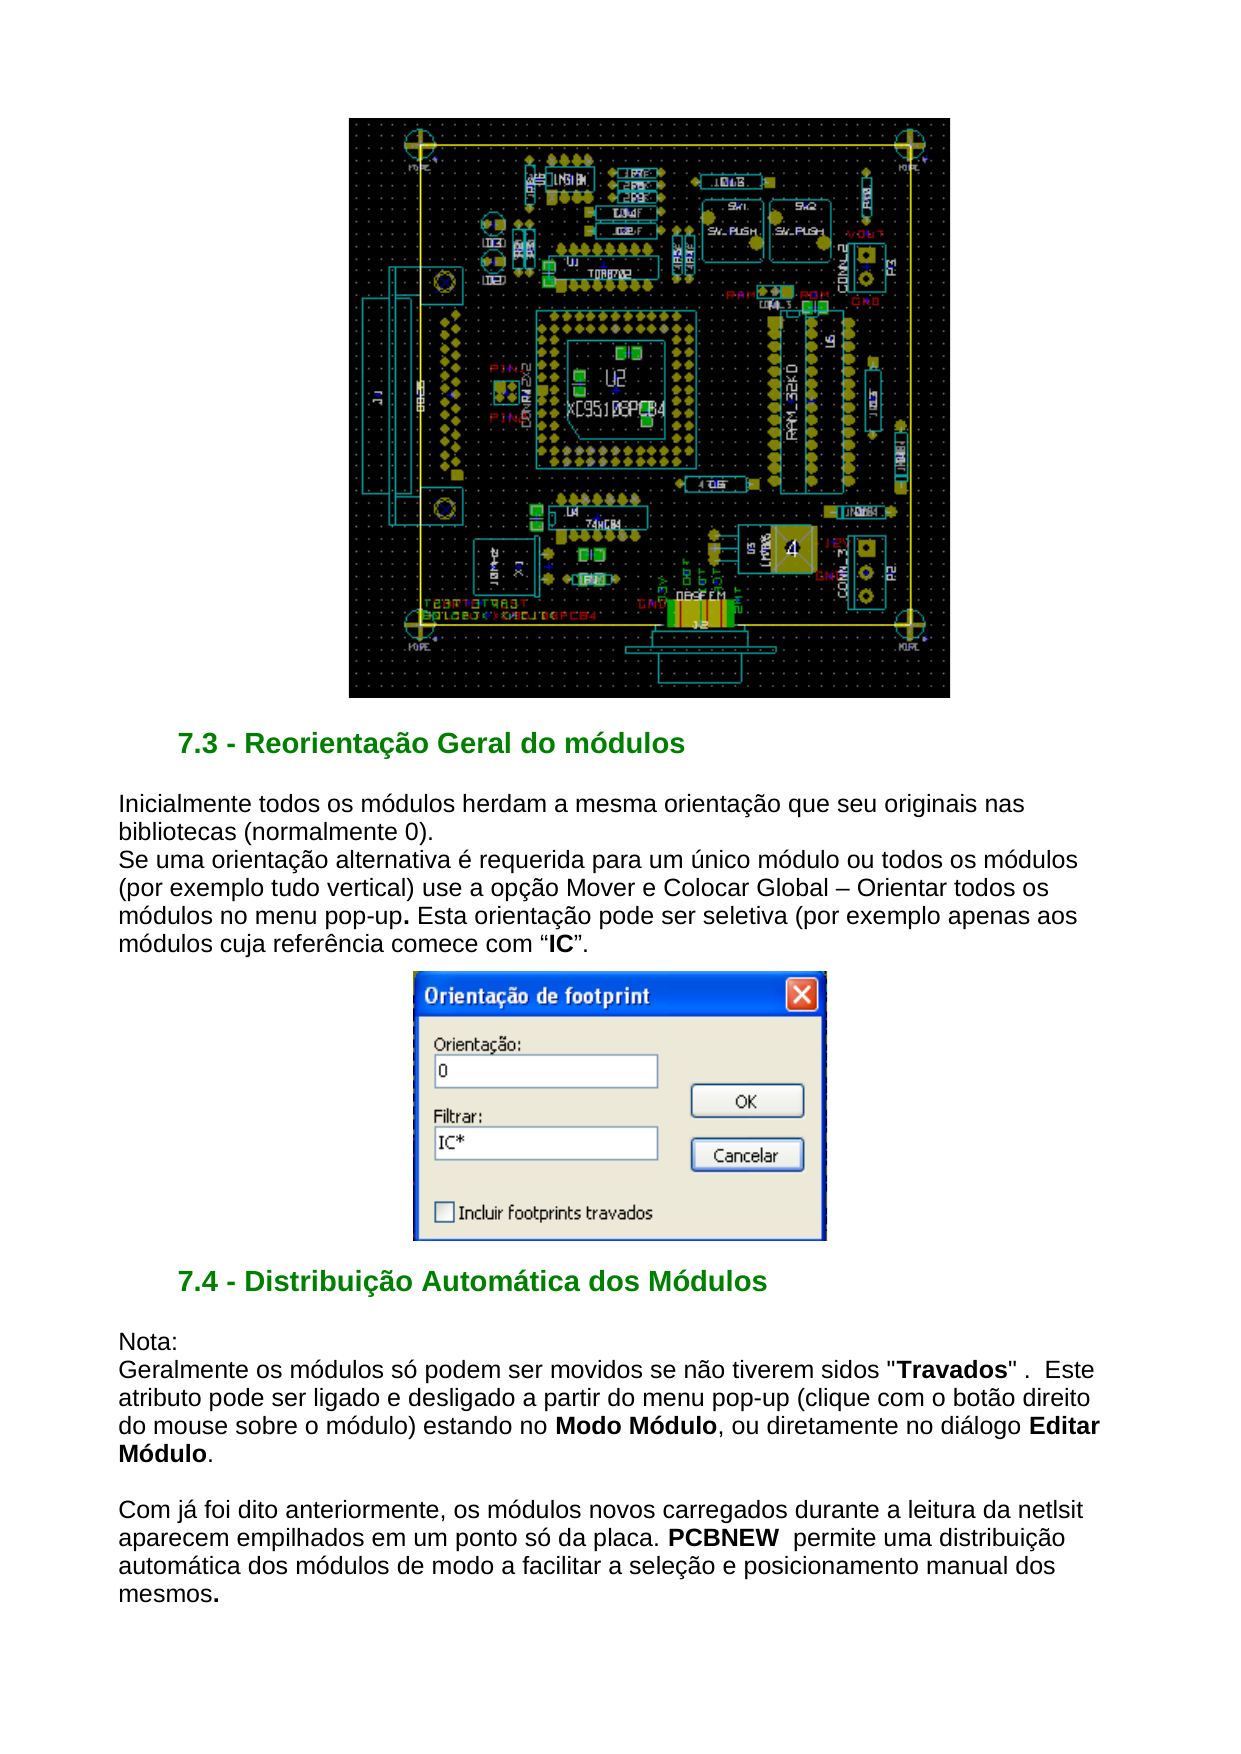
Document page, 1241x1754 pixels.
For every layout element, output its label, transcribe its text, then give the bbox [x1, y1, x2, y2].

subtitle Reorientação Geral do módulos [177, 727, 1122, 760]
list Com já foi dito anteriormente, os módulos novos carregados durante a leitura da netlsit aparecem empilhados em um ponto só da placa. PCBNEW permite uma distribuição automática dos módulos de modo a facilitar a seleção e posicionamento manual dos mesmos. [118, 1496, 1122, 1608]
subtitle Distribuição Automática dos Módulos [177, 1265, 1122, 1298]
picture [413, 971, 828, 1241]
picture [348, 118, 951, 698]
subtitle Geralmente os módulos só podem ser movidos se não tiverem sidos "Travados" . Este atributo pode ser ligado e desligado a partir do menu pop-up (clique com o botão direito do mouse sobre o módulo) estando no Modo Módulo, ou diretamente no diálogo Editar Módulo. [118, 1355, 1122, 1467]
subtitle Inicialmente todos os módulos herdam a mesma orientação que seu originais nas bibliotecas (normalmente 0). [118, 789, 1122, 845]
subtitle Nota: [118, 1327, 1122, 1355]
text Se uma orientação alternativa é requerida para um único módulo ou todos os módulos (por exemplo tudo vertical) use a opção Mover e Colocar Global – Orientar todos os módulos no menu pop-up. Esta orientação pode ser seletiva (por exemplo apenas aos módulos cuja referência comece com “IC”. [118, 845, 1122, 957]
